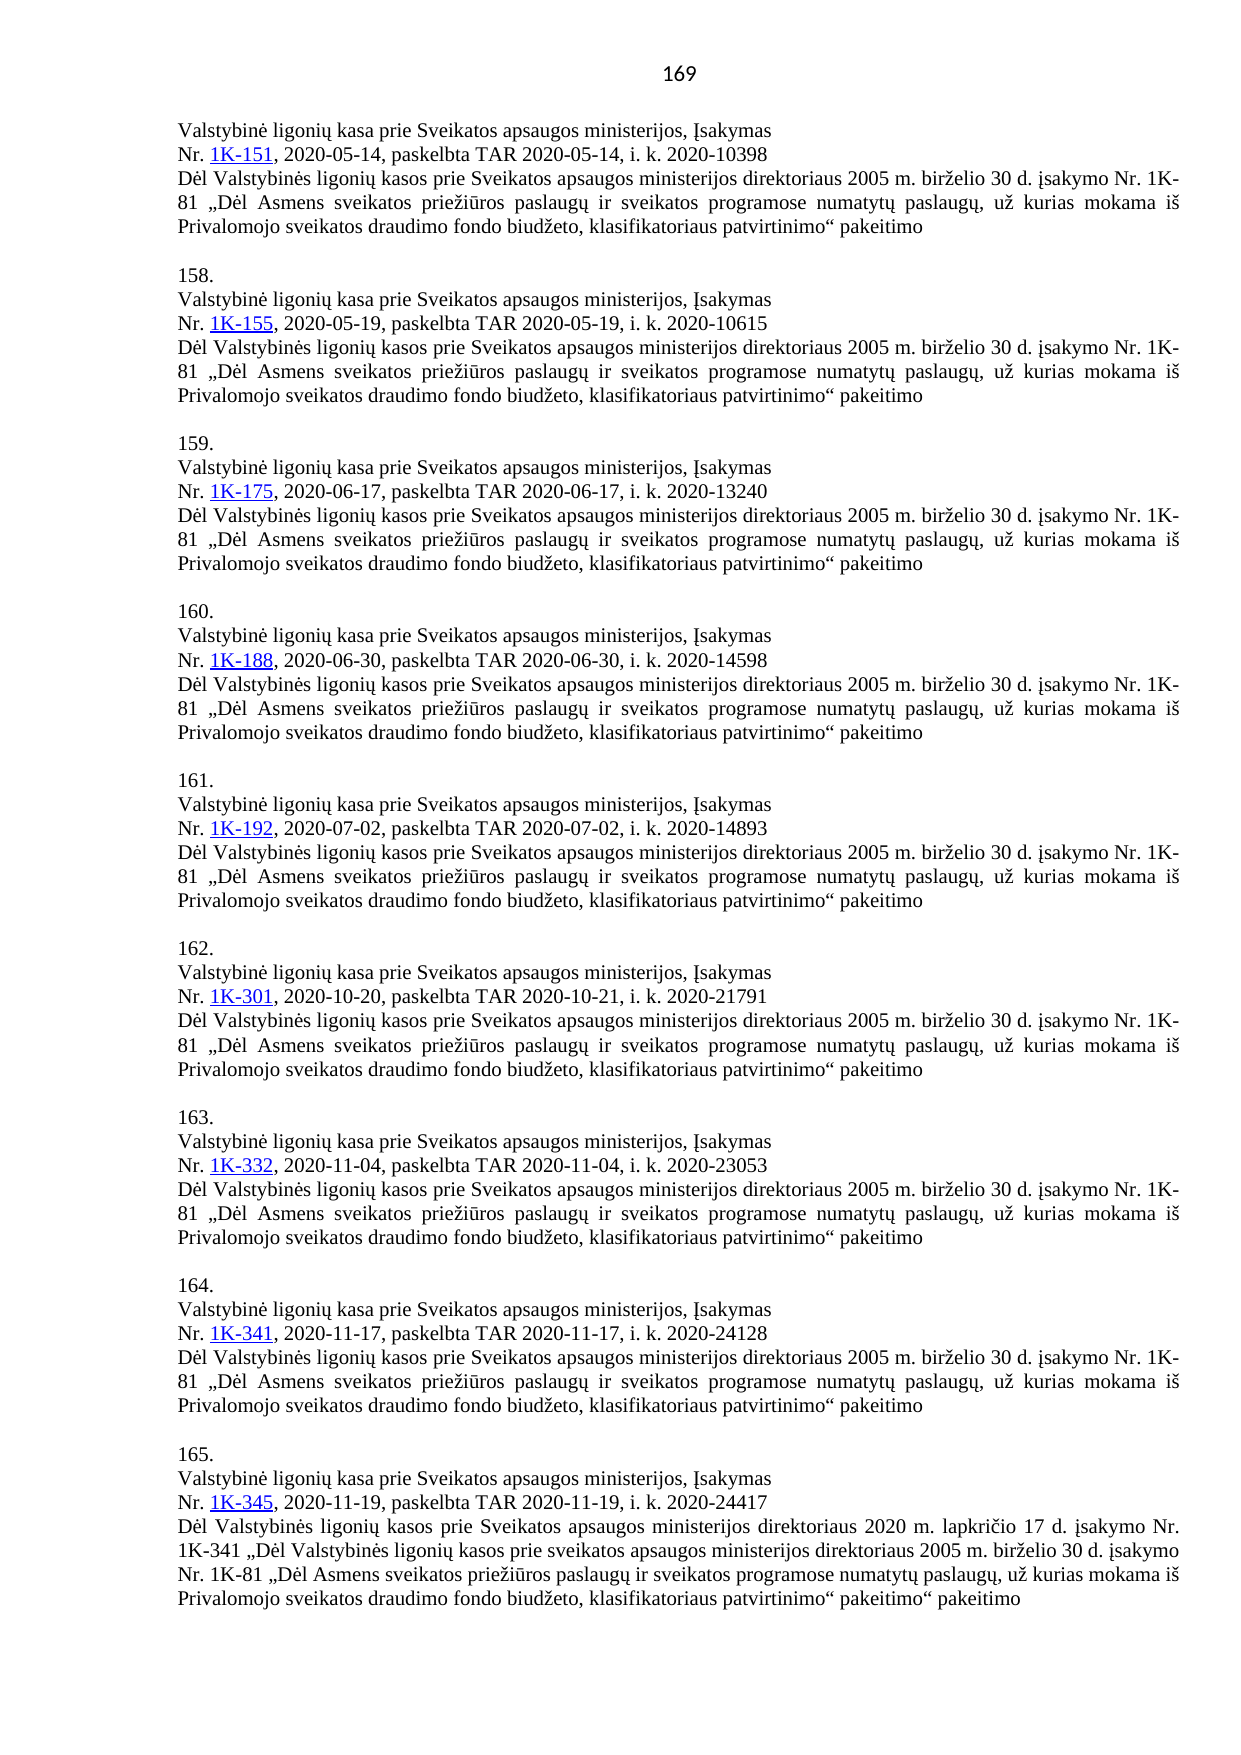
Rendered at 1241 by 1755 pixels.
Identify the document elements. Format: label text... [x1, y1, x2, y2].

text Nr. 1K-341, 2020-11-17, paskelbta TAR 2020-11-17, i. k. 2020-24128 [177, 1321, 1181, 1345]
text 160. [177, 599, 1181, 623]
text Valstybinė ligonių kasa prie Sveikatos apsaugos ministerijos, Įsakymas [177, 455, 1181, 479]
text Nr. 1K-188, 2020-06-30, paskelbta TAR 2020-06-30, i. k. 2020-14598 [177, 647, 1181, 672]
text Valstybinė ligonių kasa prie Sveikatos apsaugos ministerijos, Įsakymas [177, 287, 1181, 311]
text Valstybinė ligonių kasa prie Sveikatos apsaugos ministerijos, Įsakymas [177, 1297, 1181, 1321]
text Valstybinė ligonių kasa prie Sveikatos apsaugos ministerijos, Įsakymas [177, 960, 1181, 984]
text Nr. 1K-155, 2020-05-19, paskelbta TAR 2020-05-19, i. k. 2020-10615 [177, 311, 1181, 335]
text Dėl Valstybinės ligonių kasos prie Sveikatos apsaugos ministerijos direktoriaus 2020 m. lapkričio 17 d. įsakymo Nr. 1K-341 „Dėl Valstybinės ligonių kasos prie sveikatos apsaugos ministerijos direktoriaus 2005 m. birželio 30 d. įsakymo Nr. 1K-81 „Dėl Asmens sveikatos priežiūros paslaugų ir sveikatos programose numatytų paslaugų, už kurias mokama iš Privalomojo sveikatos draudimo fondo biudžeto, klasifikatoriaus patvirtinimo“ pakeitimo“ pakeitimo [177, 1514, 1181, 1610]
text Valstybinė ligonių kasa prie Sveikatos apsaugos ministerijos, Įsakymas [177, 1129, 1181, 1153]
text Dėl Valstybinės ligonių kasos prie Sveikatos apsaugos ministerijos direktoriaus 2005 m. birželio 30 d. įsakymo Nr. 1K-81 „Dėl Asmens sveikatos priežiūros paslaugų ir sveikatos programose numatytų paslaugų, už kurias mokama iš Privalomojo sveikatos draudimo fondo biudžeto, klasifikatoriaus patvirtinimo“ pakeitimo [177, 335, 1181, 407]
text Dėl Valstybinės ligonių kasos prie Sveikatos apsaugos ministerijos direktoriaus 2005 m. birželio 30 d. įsakymo Nr. 1K-81 „Dėl Asmens sveikatos priežiūros paslaugų ir sveikatos programose numatytų paslaugų, už kurias mokama iš Privalomojo sveikatos draudimo fondo biudžeto, klasifikatoriaus patvirtinimo“ pakeitimo [177, 503, 1181, 575]
text Dėl Valstybinės ligonių kasos prie Sveikatos apsaugos ministerijos direktoriaus 2005 m. birželio 30 d. įsakymo Nr. 1K-81 „Dėl Asmens sveikatos priežiūros paslaugų ir sveikatos programose numatytų paslaugų, už kurias mokama iš Privalomojo sveikatos draudimo fondo biudžeto, klasifikatoriaus patvirtinimo“ pakeitimo [177, 840, 1181, 912]
text Dėl Valstybinės ligonių kasos prie Sveikatos apsaugos ministerijos direktoriaus 2005 m. birželio 30 d. įsakymo Nr. 1K-81 „Dėl Asmens sveikatos priežiūros paslaugų ir sveikatos programose numatytų paslaugų, už kurias mokama iš Privalomojo sveikatos draudimo fondo biudžeto, klasifikatoriaus patvirtinimo“ pakeitimo [177, 672, 1181, 744]
text Nr. 1K-332, 2020-11-04, paskelbta TAR 2020-11-04, i. k. 2020-23053 [177, 1153, 1181, 1177]
text Nr. 1K-301, 2020-10-20, paskelbta TAR 2020-10-21, i. k. 2020-21791 [177, 984, 1181, 1008]
text 158. [177, 262, 1181, 287]
text 164. [177, 1273, 1181, 1297]
text Dėl Valstybinės ligonių kasos prie Sveikatos apsaugos ministerijos direktoriaus 2005 m. birželio 30 d. įsakymo Nr. 1K-81 „Dėl Asmens sveikatos priežiūros paslaugų ir sveikatos programose numatytų paslaugų, už kurias mokama iš Privalomojo sveikatos draudimo fondo biudžeto, klasifikatoriaus patvirtinimo“ pakeitimo [177, 1177, 1181, 1249]
text Valstybinė ligonių kasa prie Sveikatos apsaugos ministerijos, Įsakymas [177, 623, 1181, 647]
text 163. [177, 1105, 1181, 1129]
text Valstybinė ligonių kasa prie Sveikatos apsaugos ministerijos, Įsakymas [177, 118, 1181, 142]
text Nr. 1K-345, 2020-11-19, paskelbta TAR 2020-11-19, i. k. 2020-24417 [177, 1490, 1181, 1514]
text Nr. 1K-175, 2020-06-17, paskelbta TAR 2020-06-17, i. k. 2020-13240 [177, 479, 1181, 503]
text 161. [177, 768, 1181, 792]
text 159. [177, 431, 1181, 455]
text Nr. 1K-192, 2020-07-02, paskelbta TAR 2020-07-02, i. k. 2020-14893 [177, 816, 1181, 840]
text 165. [177, 1442, 1181, 1466]
text Dėl Valstybinės ligonių kasos prie Sveikatos apsaugos ministerijos direktoriaus 2005 m. birželio 30 d. įsakymo Nr. 1K-81 „Dėl Asmens sveikatos priežiūros paslaugų ir sveikatos programose numatytų paslaugų, už kurias mokama iš Privalomojo sveikatos draudimo fondo biudžeto, klasifikatoriaus patvirtinimo“ pakeitimo [177, 1008, 1181, 1081]
text Nr. 1K-151, 2020-05-14, paskelbta TAR 2020-05-14, i. k. 2020-10398 [177, 142, 1181, 166]
text Valstybinė ligonių kasa prie Sveikatos apsaugos ministerijos, Įsakymas [177, 792, 1181, 816]
text 162. [177, 936, 1181, 960]
text Dėl Valstybinės ligonių kasos prie Sveikatos apsaugos ministerijos direktoriaus 2005 m. birželio 30 d. įsakymo Nr. 1K-81 „Dėl Asmens sveikatos priežiūros paslaugų ir sveikatos programose numatytų paslaugų, už kurias mokama iš Privalomojo sveikatos draudimo fondo biudžeto, klasifikatoriaus patvirtinimo“ pakeitimo [177, 166, 1181, 238]
text Dėl Valstybinės ligonių kasos prie Sveikatos apsaugos ministerijos direktoriaus 2005 m. birželio 30 d. įsakymo Nr. 1K-81 „Dėl Asmens sveikatos priežiūros paslaugų ir sveikatos programose numatytų paslaugų, už kurias mokama iš Privalomojo sveikatos draudimo fondo biudžeto, klasifikatoriaus patvirtinimo“ pakeitimo [177, 1345, 1181, 1417]
text Valstybinė ligonių kasa prie Sveikatos apsaugos ministerijos, Įsakymas [177, 1466, 1181, 1490]
